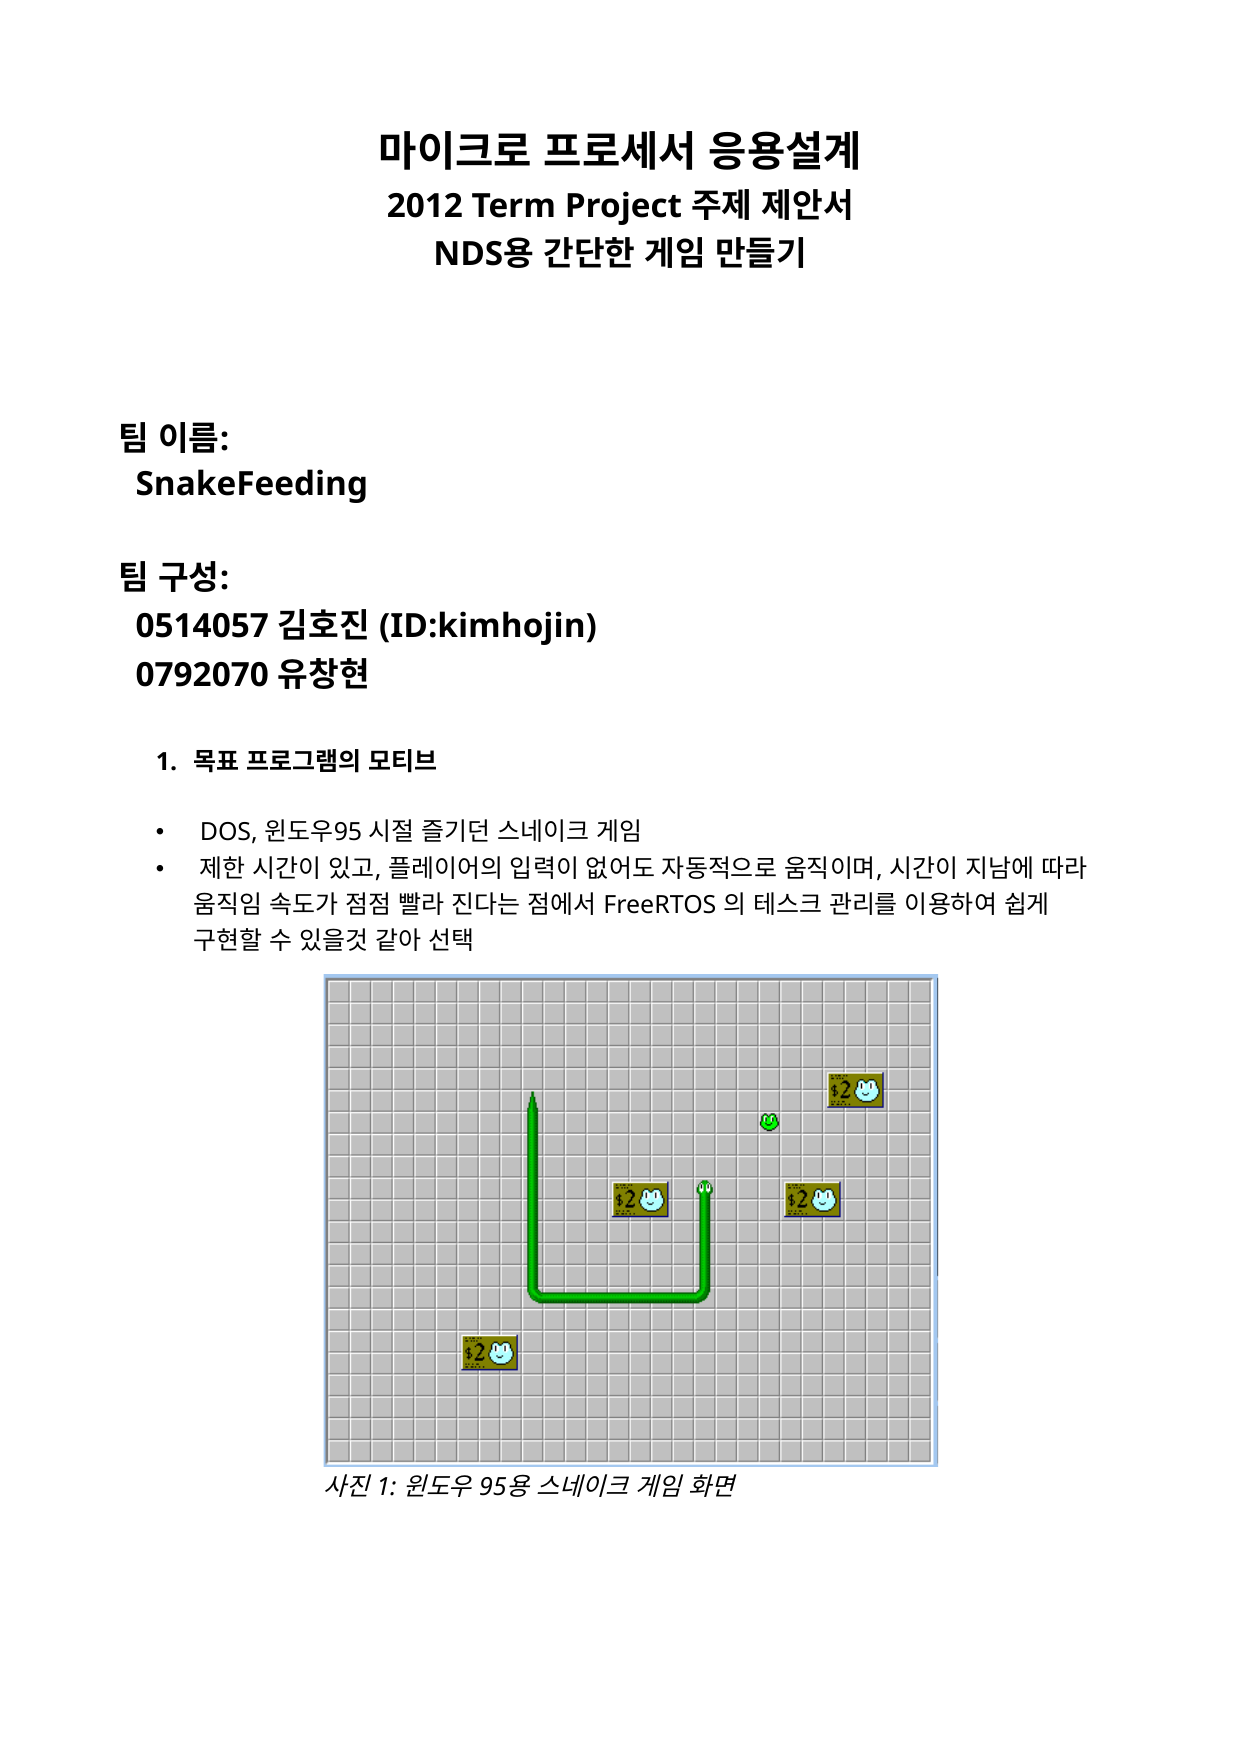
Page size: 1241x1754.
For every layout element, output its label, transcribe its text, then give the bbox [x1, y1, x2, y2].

text 팀 이름: [118, 412, 1122, 460]
text SnakeFeeding [118, 460, 1122, 505]
list 목표 프로그램의 모티브 [156, 742, 1122, 778]
list DOS, 윈도우95 시절 즐기던 스네이크 게임 [156, 812, 1122, 848]
list 제한 시간이 있고, 플레이어의 입력이 없어도 자동적으로 움직이며, 시간이 지남에 따라 움직임 속도가 점점 빨라 진다는 점에서 FreeRTOS 의 테스크 관리를 이용하여 쉽게 구현할 수 있을것 같아 선택 [156, 848, 1122, 957]
text 2012 Term Project 주제 제안서 [118, 178, 1122, 227]
text 팀 구성: [118, 551, 1122, 599]
text 0792070 유창현 [118, 648, 1122, 696]
list 사진 1: 윈도우 95용 스네이크 게임 화면 [323, 1467, 920, 1502]
text 마이크로 프로세서 응용설계 [118, 118, 1122, 178]
text NDS용 간단한 게임 만들기 [118, 227, 1122, 275]
text 0514057 김호진 (ID:kimhojin) [118, 599, 1122, 648]
